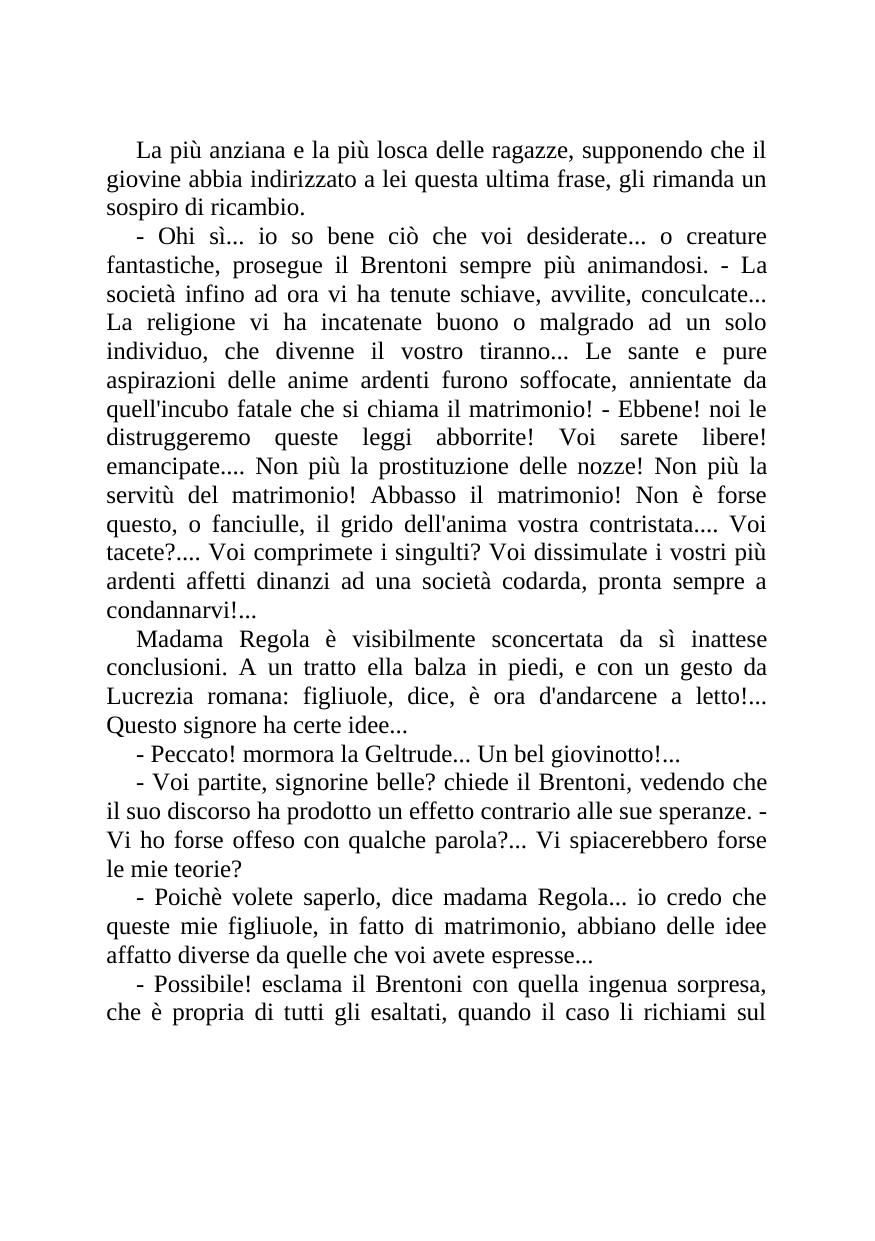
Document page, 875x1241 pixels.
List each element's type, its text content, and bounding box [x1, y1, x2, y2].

text - Ohi sì... io so bene ciò che voi desiderate... o creature fantastiche, prosegue il Brentoni sempre più animandosi. - La società infino ad ora vi ha tenute schiave, avvilite, conculcate... La religione vi ha incatenate buono o malgrado ad un solo individuo, che divenne il vostro tiranno... Le sante e pure aspirazioni delle anime ardenti furono soffocate, annientate da quell'incubo fatale che si chiama il matrimonio! - Ebbene! noi le distruggeremo queste leggi abborrite! Voi sarete libere! emancipate.... Non più la prostituzione delle nozze! Non più la servitù del matrimonio! Abbasso il matrimonio! Non è forse questo, o fanciulle, il grido dell'anima vostra contristata.... Voi tacete?.... Voi comprimete i singulti? Voi dissimulate i vostri più ardenti affetti dinanzi ad una società codarda, pronta sempre a condannarvi!... [106, 221, 768, 624]
text - Peccato! mormora la Geltrude... Un bel giovinotto!... [106, 739, 768, 767]
text Madama Regola è visibilmente sconcertata da sì inattese conclusioni. A un tratto ella balza in piedi, e con un gesto da Lucrezia romana: figliuole, dice, è ora d'andarcene a letto!... Questo signore ha certe idee... [106, 624, 768, 739]
text La più anziana e la più losca delle ragazze, supponendo che il giovine abbia indirizzato a lei questa ultima frase, gli rimanda un sospiro di ricambio. [106, 135, 768, 221]
text - Poichè volete saperlo, dice madama Regola... io credo che queste mie figliuole, in fatto di matrimonio, abbiano delle idee affatto diverse da quelle che voi avete espresse... [106, 882, 768, 969]
text - Voi partite, signorine belle? chiede il Brentoni, vedendo che il suo discorso ha prodotto un effetto contrario alle sue speranze. - Vi ho forse offeso con qualche parola?... Vi spiacerebbero forse le mie teorie? [106, 767, 768, 882]
text - Possibile! esclama il Brentoni con quella ingenua sorpresa, che è propria di tutti gli esaltati, quando il caso li richiami sul [106, 969, 768, 1026]
